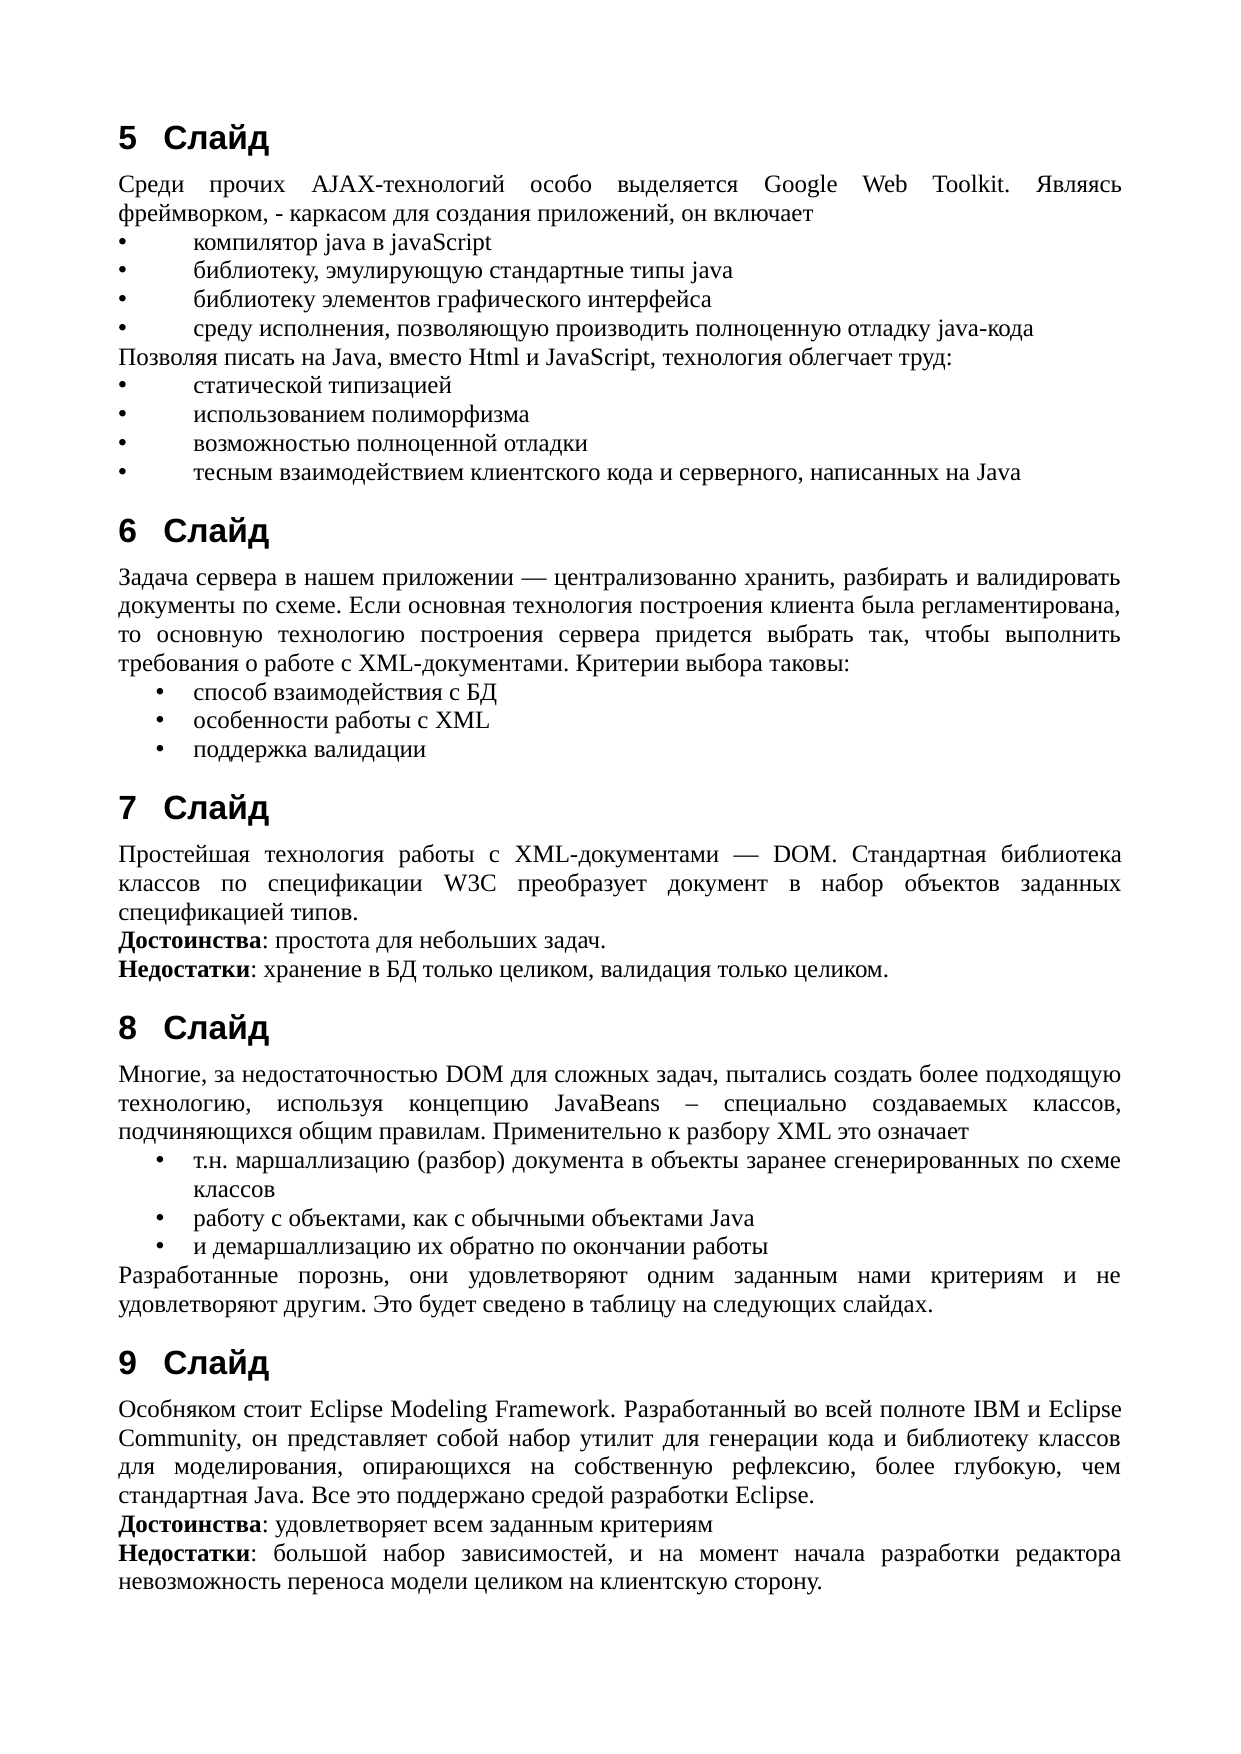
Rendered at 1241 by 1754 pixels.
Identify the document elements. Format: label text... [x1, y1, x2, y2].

list использованием полиморфизма [118, 399, 1122, 428]
list работу с объектами, как с обычными объектами Java [156, 1203, 1122, 1231]
list среду исполнения, позволяющую производить полноценную отладку java-кода [118, 313, 1122, 342]
text Многие, за недостаточностью DOM для сложных задач, пытались создать более подходящую технологию, используя концепцию JavaBeans – специально создаваемых классов, подчиняющихся общим правилам. Применительно к разбору XML это означает [118, 1059, 1122, 1145]
subtitle Слайд [118, 511, 1122, 549]
list библиотеку, эмулирующую стандартные типы java [118, 256, 1122, 284]
subtitle Слайд [118, 118, 1122, 157]
list возможностью полноценной отладки [118, 428, 1122, 457]
text Особняком стоит Eclipse Modeling Framework. Разработанный во всей полноте IBM и Eclipse Community, он представляет собой набор утилит для генерации кода и библиотеку классов для моделирования, опирающихся на собственную рефлексию, более глубокую, чем стандартная Java. Все это поддержано средой разработки Eclipse. [118, 1394, 1122, 1509]
list и демаршаллизацию их обратно по окончании работы [156, 1231, 1122, 1260]
list статической типизацией [118, 371, 1122, 399]
text Достоинства: удовлетворяет всем заданным критериям [118, 1509, 1122, 1538]
text Среди прочих AJAX-технологий особо выделяется Google Web Toolkit. Являясь фреймворком, - каркасом для создания приложений, он включает [118, 169, 1122, 227]
text Позволяя писать на Java, вместо Html и JavaScript, технология облегчает труд: [118, 342, 1122, 371]
text Простейшая технология работы с XML-документами — DOM. Стандартная библиотека классов по спецификации W3C преобразует документ в набор объектов заданных спецификацией типов. [118, 839, 1122, 925]
list т.н. маршаллизацию (разбор) документа в объекты заранее сгенерированных по схеме классов [156, 1145, 1122, 1203]
subtitle Слайд [118, 788, 1122, 827]
text Недостатки: хранение в БД только целиком, валидация только целиком. [118, 954, 1122, 983]
text Задача сервера в нашем приложении — централизованно хранить, разбирать и валидировать документы по схеме. Если основная технология построения клиента была регламентирована, то основную технологию построения сервера придется выбрать так, чтобы выполнить требования о работе с XML-документами. Критерии выбора таковы: [118, 562, 1122, 677]
list тесным взаимодействием клиентского кода и серверного, написанных на Java [118, 457, 1122, 486]
list поддержка валидации [156, 734, 1122, 763]
text Недостатки: большой набор зависимостей, и на момент начала разработки редактора невозможность переноса модели целиком на клиентскую сторону. [118, 1538, 1122, 1595]
text Достоинства: простота для небольших задач. [118, 925, 1122, 954]
subtitle Слайд [118, 1008, 1122, 1046]
list способ взаимодействия с БД [156, 677, 1122, 705]
subtitle Слайд [118, 1343, 1122, 1381]
list библиотеку элементов графического интерфейса [118, 284, 1122, 313]
list компилятор java в javaScript [118, 227, 1122, 256]
list особенности работы с XML [156, 705, 1122, 734]
text Разработанные порознь, они удовлетворяют одним заданным нами критериям и не удовлетворяют другим. Это будет сведено в таблицу на следующих слайдах. [118, 1260, 1122, 1318]
